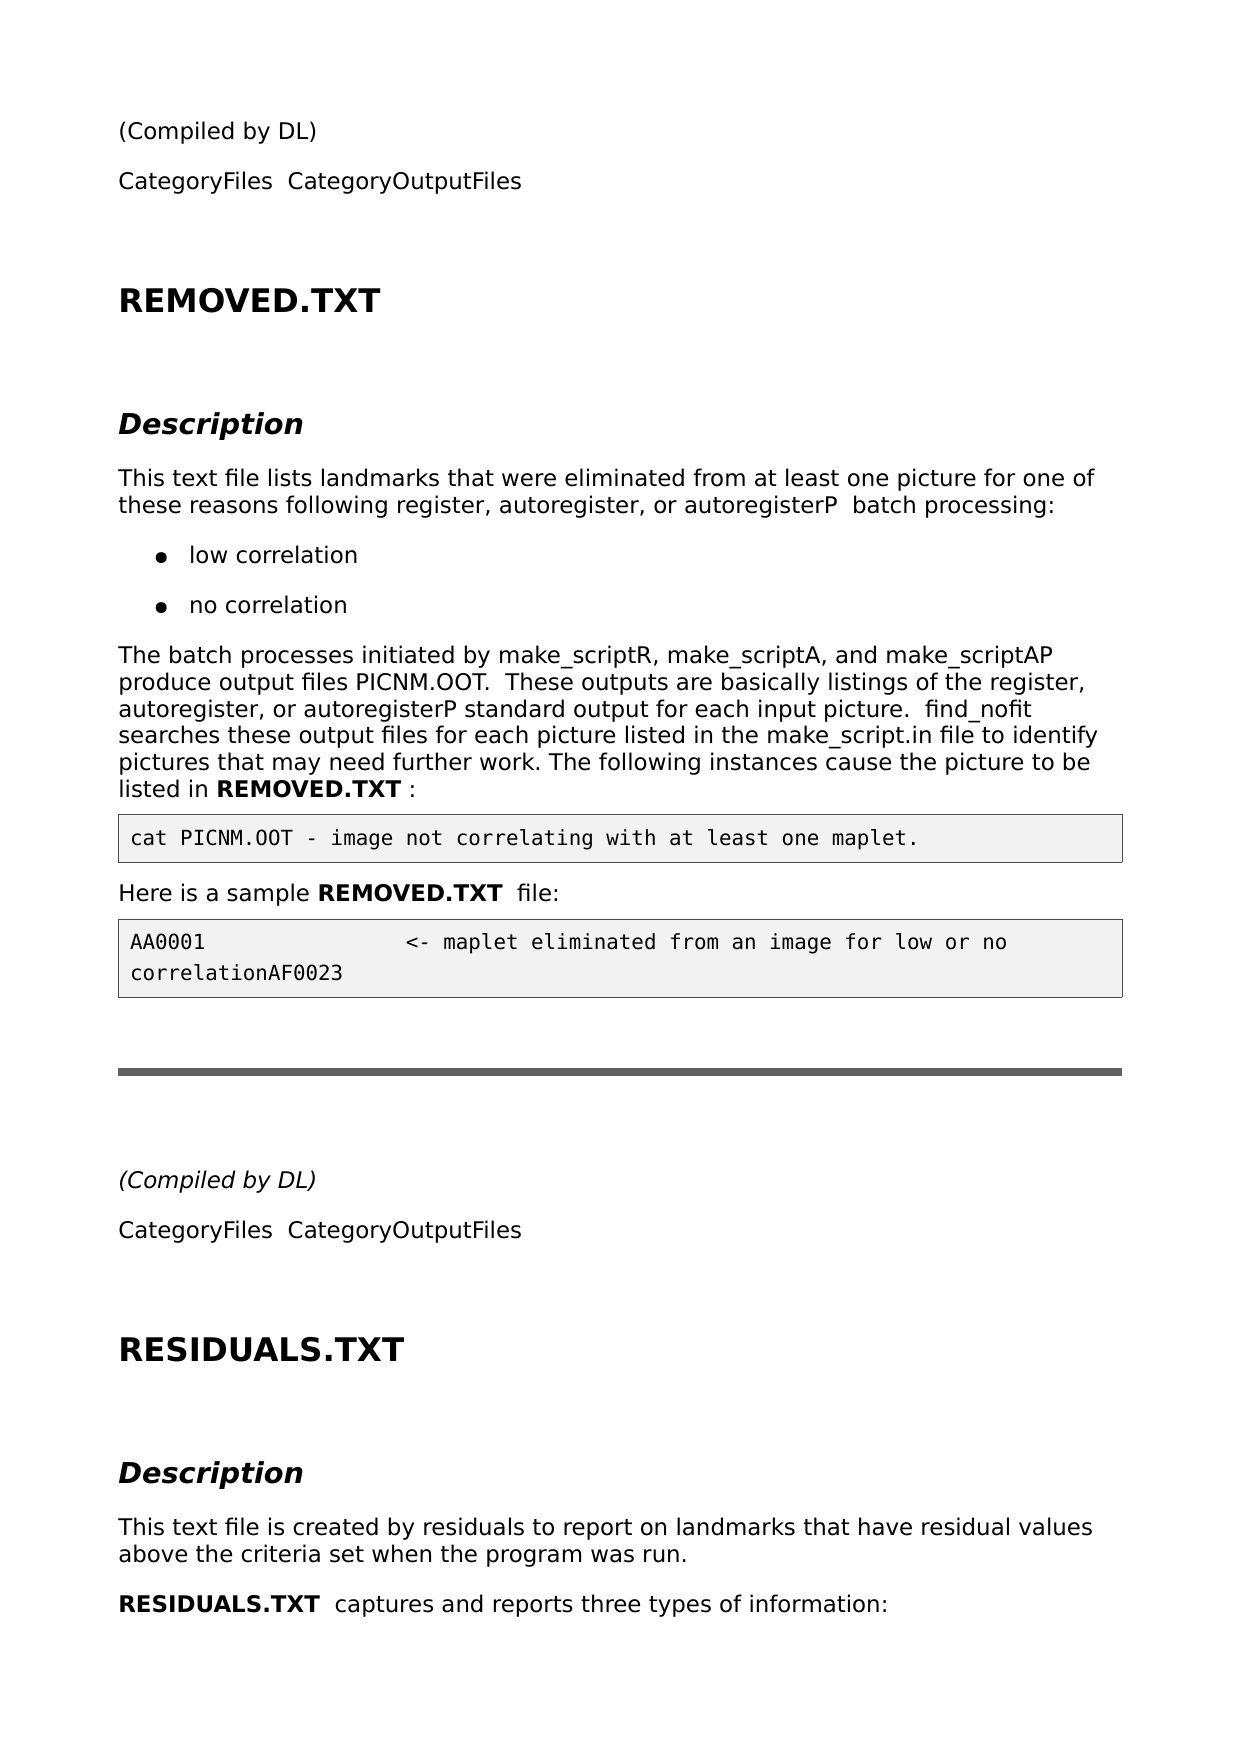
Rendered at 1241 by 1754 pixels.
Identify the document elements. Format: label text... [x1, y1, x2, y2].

text RESIDUALS.TXT captures and reports three types of information: [118, 1591, 1122, 1618]
text This text file is created by residuals to report on landmarks that have residual values above the criteria set when the program was run. [118, 1514, 1122, 1568]
subtitle RESIDUALS.TXT [118, 1331, 1122, 1369]
text (Compiled by DL) [118, 1167, 1122, 1194]
subtitle REMOVED.TXT [118, 282, 1122, 320]
subtitle Description [118, 1457, 1122, 1490]
text This text file lists landmarks that were eliminated from at least one picture for one of these reasons following register, autoregister, or autoregisterP batch processing: [118, 465, 1122, 518]
text CategoryFiles CategoryOutputFiles [118, 168, 1122, 195]
subtitle Description [118, 407, 1122, 441]
text AA0001 <- maplet eliminated from an image for low or no correlationAF0023 [119, 920, 1122, 997]
list low correlation [153, 542, 1122, 569]
text The batch processes initiated by make_scriptR, make_scriptA, and make_scriptAP produce output files PICNM.OOT. These outputs are basically listings of the register, autoregister, or autoregisterP standard output for each input picture. find_nofit searches these output files for each picture listed in the make_script.in file to identify pictures that may need further work. The following instances cause the picture to be listed in REMOVED.TXT : [118, 642, 1122, 802]
text cat PICNM.OOT - image not correlating with at least one maplet. [119, 815, 1122, 862]
text Here is a sample REMOVED.TXT file: [118, 880, 1122, 907]
list no correlation [153, 592, 1122, 619]
text CategoryFiles CategoryOutputFiles [118, 1218, 1122, 1244]
text (Compiled by DL) [118, 118, 1122, 145]
